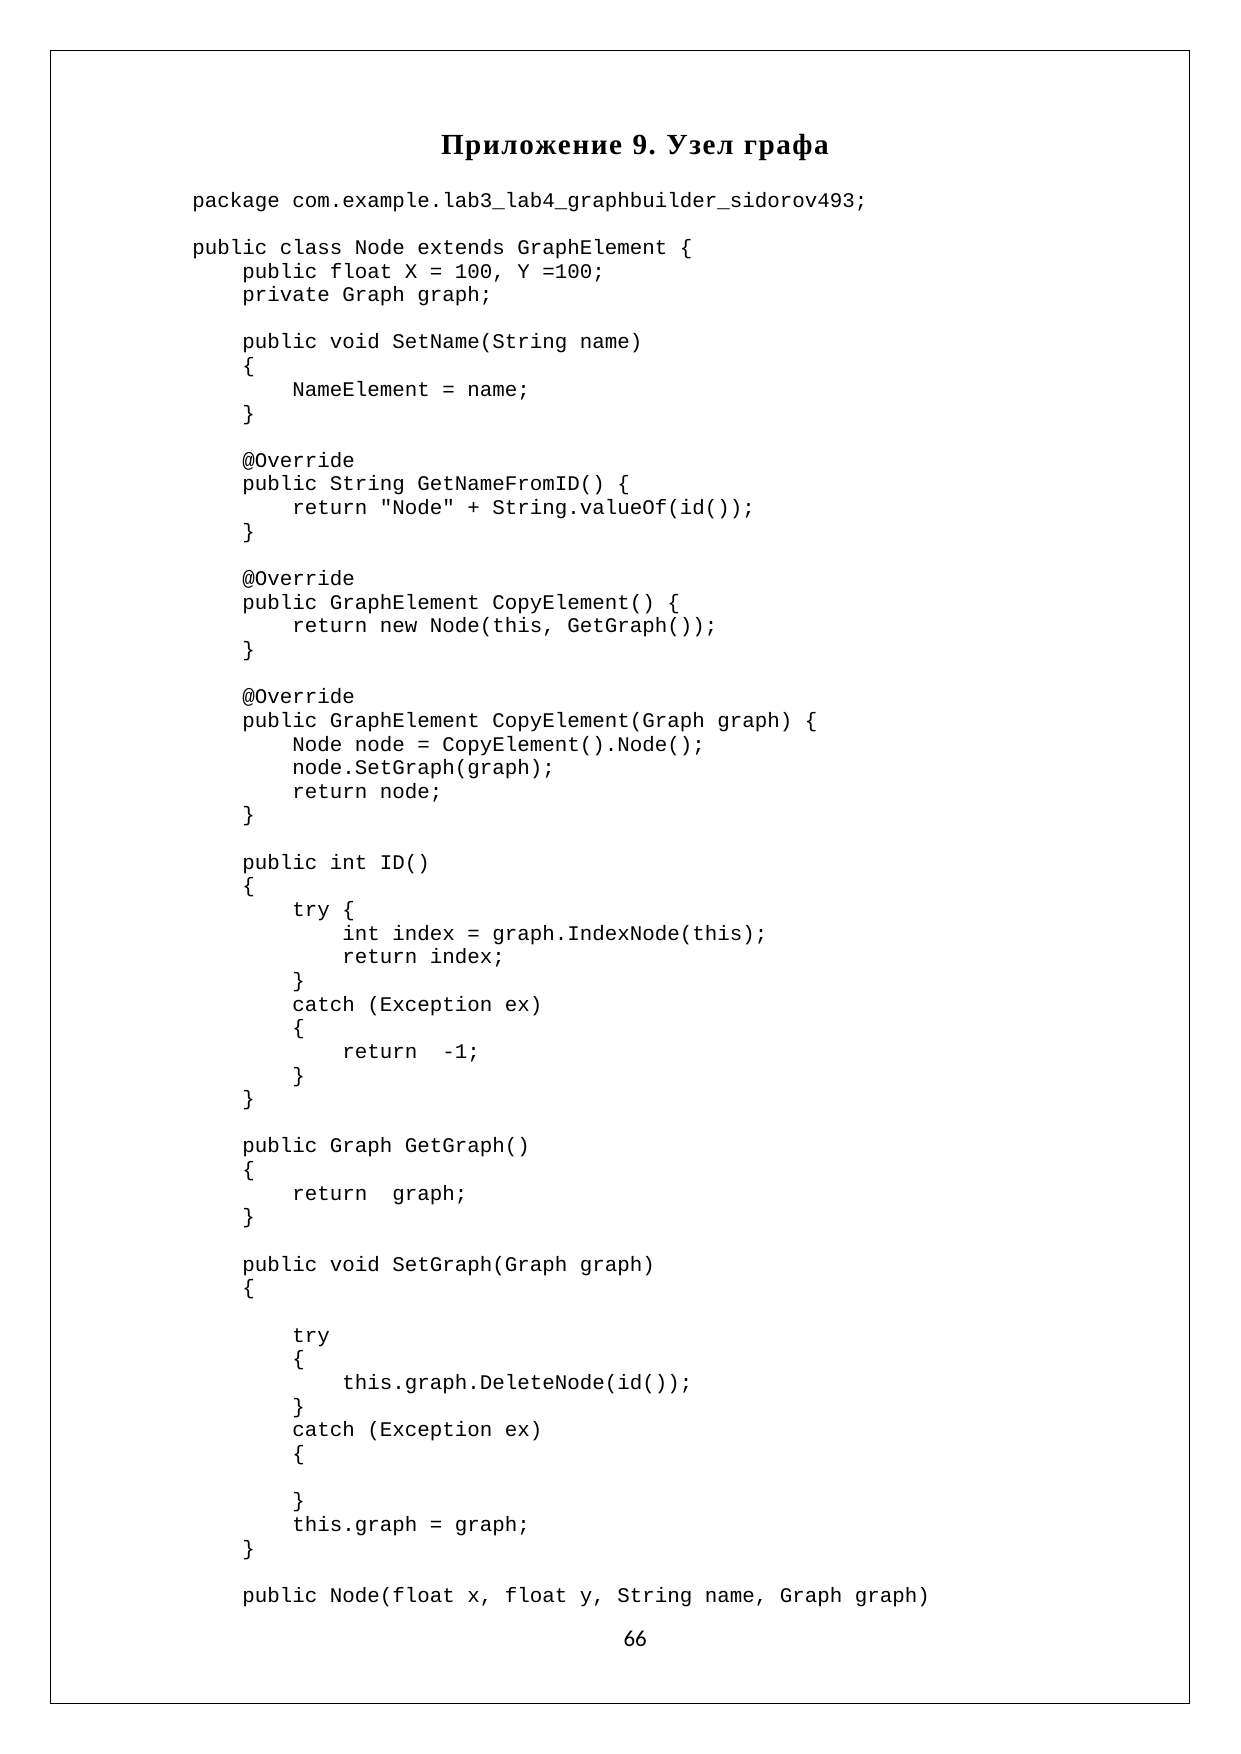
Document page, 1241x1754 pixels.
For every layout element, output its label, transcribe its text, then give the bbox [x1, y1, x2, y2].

text } [118, 1537, 1152, 1561]
text } [118, 1206, 1152, 1230]
text public int ID() [118, 852, 1152, 875]
text { [118, 1443, 1152, 1467]
text return node; [118, 781, 1152, 804]
text Node node = CopyElement().Node(); [118, 733, 1152, 757]
text public Graph GetGraph() [118, 1136, 1152, 1159]
text return new Node(this, GetGraph()); [118, 615, 1152, 639]
text { [118, 875, 1152, 899]
text } [118, 970, 1152, 994]
text package com.example.lab3_lab4_graphbuilder_sidorov493; [118, 190, 1152, 213]
text } [118, 1396, 1152, 1419]
text { [118, 355, 1152, 379]
text try { [118, 899, 1152, 923]
text Приложение 9. Узел графа [118, 127, 1152, 160]
text this.graph = graph; [118, 1514, 1152, 1537]
text return "Node" + String.valueOf(id()); [118, 497, 1152, 521]
text public void SetName(String name) [118, 332, 1152, 355]
text catch (Exception ex) [118, 1419, 1152, 1443]
text private Graph graph; [118, 284, 1152, 308]
text @Override [118, 686, 1152, 710]
text catch (Exception ex) [118, 994, 1152, 1017]
text @Override [118, 450, 1152, 473]
text public GraphElement CopyElement() { [118, 592, 1152, 615]
text node.SetGraph(graph); [118, 757, 1152, 781]
text public GraphElement CopyElement(Graph graph) { [118, 710, 1152, 733]
text @Override [118, 568, 1152, 592]
text } [118, 804, 1152, 828]
text return graph; [118, 1183, 1152, 1206]
text try [118, 1325, 1152, 1348]
text return -1; [118, 1041, 1152, 1064]
text } [118, 402, 1152, 426]
text { [118, 1017, 1152, 1041]
text } [118, 1490, 1152, 1514]
text this.graph.DeleteNode(id()); [118, 1372, 1152, 1396]
text public String GetNameFromID() { [118, 473, 1152, 497]
text } [118, 639, 1152, 663]
text NameElement = name; [118, 379, 1152, 402]
text int index = graph.IndexNode(this); [118, 923, 1152, 946]
text } [118, 521, 1152, 544]
text public class Node extends GraphElement { [118, 237, 1152, 261]
text } [118, 1064, 1152, 1088]
text { [118, 1159, 1152, 1183]
text { [118, 1348, 1152, 1372]
text public void SetGraph(Graph graph) [118, 1254, 1152, 1277]
text public Node(float x, float y, String name, Graph graph) [118, 1585, 1152, 1608]
text } [118, 1088, 1152, 1112]
text { [118, 1277, 1152, 1301]
text public float X = 100, Y =100; [118, 261, 1152, 284]
text return index; [118, 946, 1152, 970]
